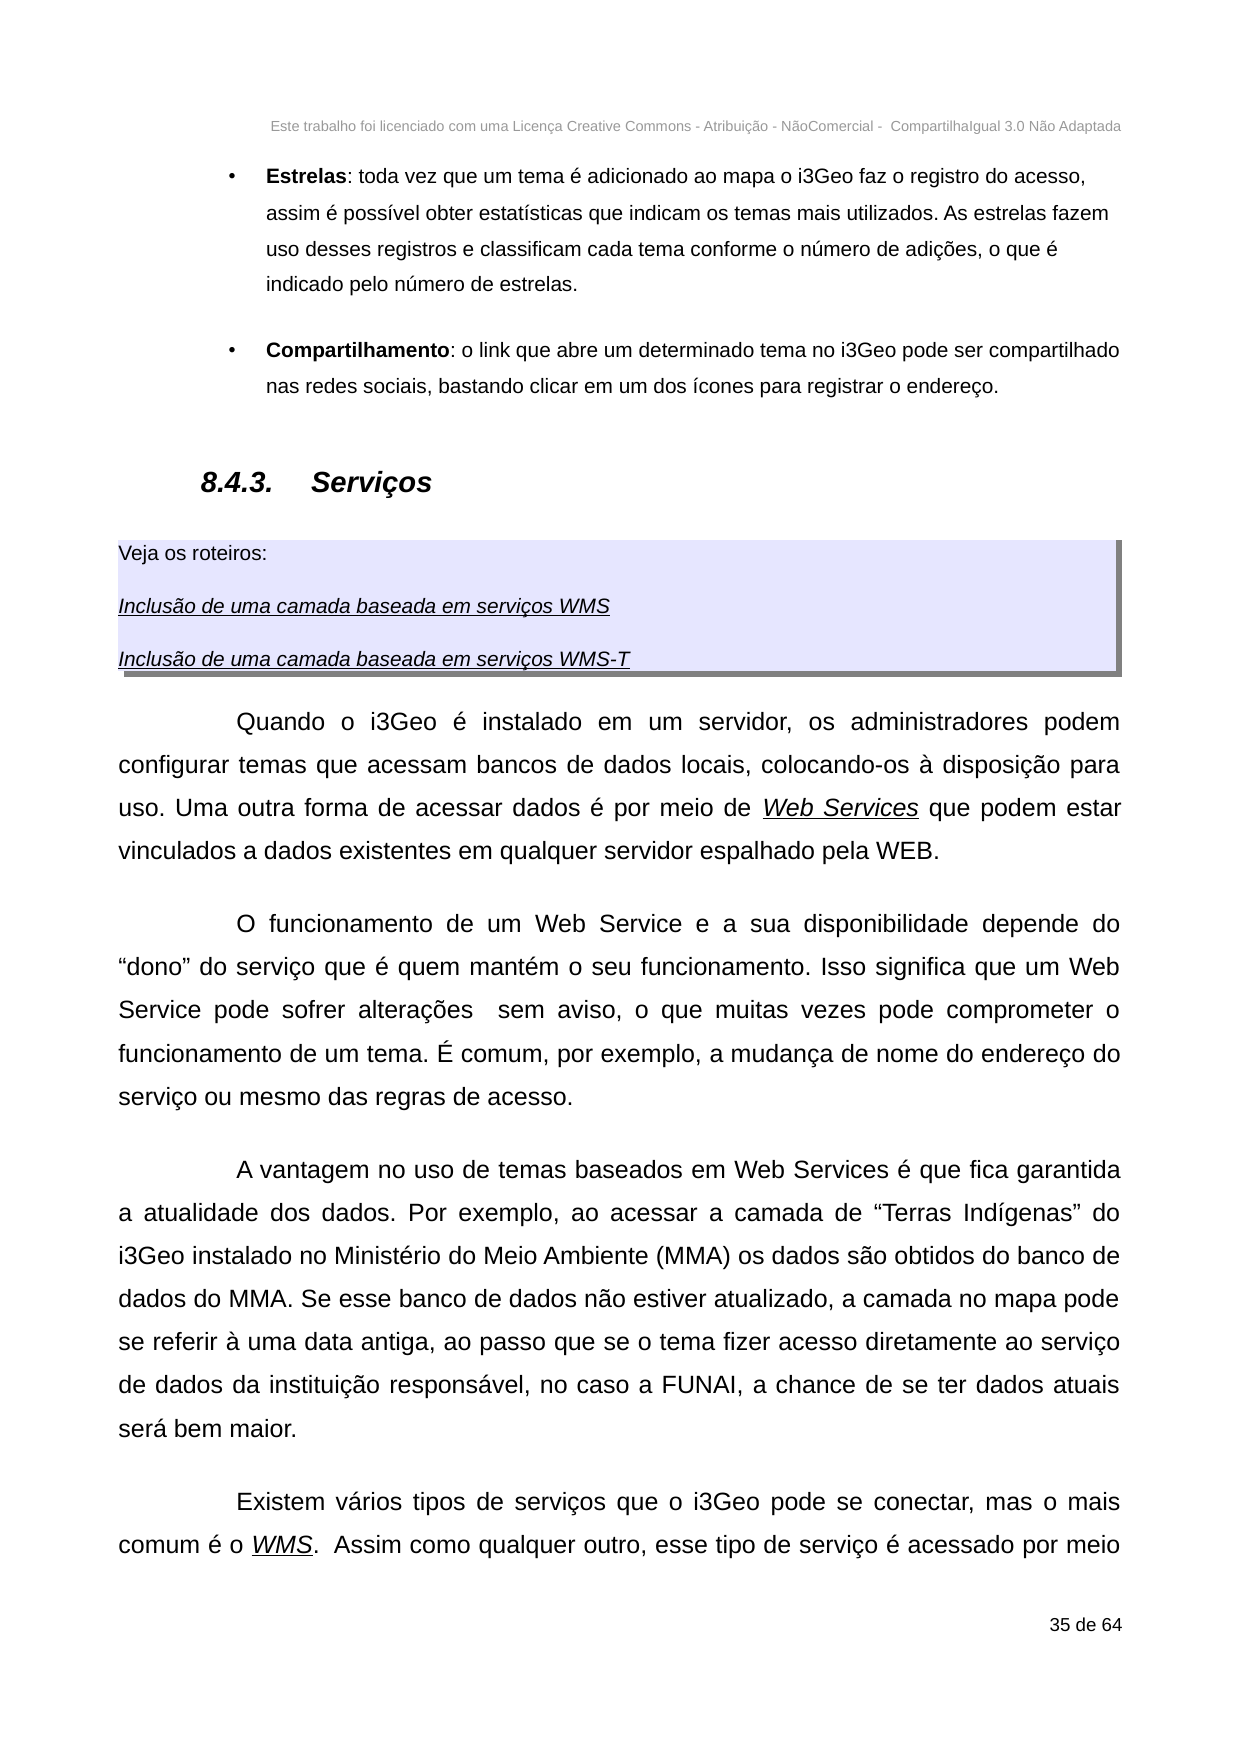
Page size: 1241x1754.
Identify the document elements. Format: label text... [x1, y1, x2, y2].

text Existem vários tipos de serviços que o i3Geo pode se conectar, mas o mais comum é o WMS. Assim como qualquer outro, esse tipo de serviço é acessado por meio [118, 1487, 1122, 1559]
text Inclusão de uma camada baseada em serviços WMS [118, 594, 1116, 618]
list Estrelas: toda vez que um tema é adicionado ao mapa o i3Geo faz o registro do acesso, assim é possível obter estatísticas que indicam os temas mais utilizados. As estrelas fazem uso desses registros e classificam cada tema conforme o número de adições, o que é indicado pelo número de estrelas. [228, 164, 1122, 296]
text Inclusão de uma camada baseada em serviços WMS-T [118, 647, 1116, 671]
text A vantagem no uso de temas baseados em Web Services é que fica garantida a atualidade dos dados. Por exemplo, ao acessar a camada de “Terras Indígenas” do i3Geo instalado no Ministério do Meio Ambiente (MMA) os dados são obtidos do banco de dados do MMA. Se esse banco de dados não estiver atualizado, a camada no mapa pode se referir à uma data antiga, ao passo que se o tema fizer acesso diretamente ao serviço de dados da instituição responsável, no caso a FUNAI, a chance de se ter dados atuais será bem maior. [118, 1155, 1122, 1442]
text Quando o i3Geo é instalado em um servidor, os administradores podem configurar temas que acessam bancos de dados locais, colocando-os à disposição para uso. Uma outra forma de acessar dados é por meio de Web Services que podem estar vinculados a dados existentes em qualquer servidor espalhado pela WEB. [118, 707, 1122, 865]
list Compartilhamento: o link que abre um determinado tema no i3Geo pode ser compartilhado nas redes sociais, bastando clicar em um dos ícones para registrar o endereço. [228, 338, 1122, 398]
text O funcionamento de um Web Service e a sua disponibilidade depende do “dono” do serviço que é quem mantém o seu funcionamento. Isso significa que um Web Service pode sofrer alterações sem aviso, o que muitas vezes pode comprometer o funcionamento de um tema. É comum, por exemplo, a mudança de nome do endereço do serviço ou mesmo das regras de acesso. [118, 909, 1122, 1110]
subtitle Serviços [163, 465, 1122, 499]
text Veja os roteiros: [118, 540, 1116, 564]
